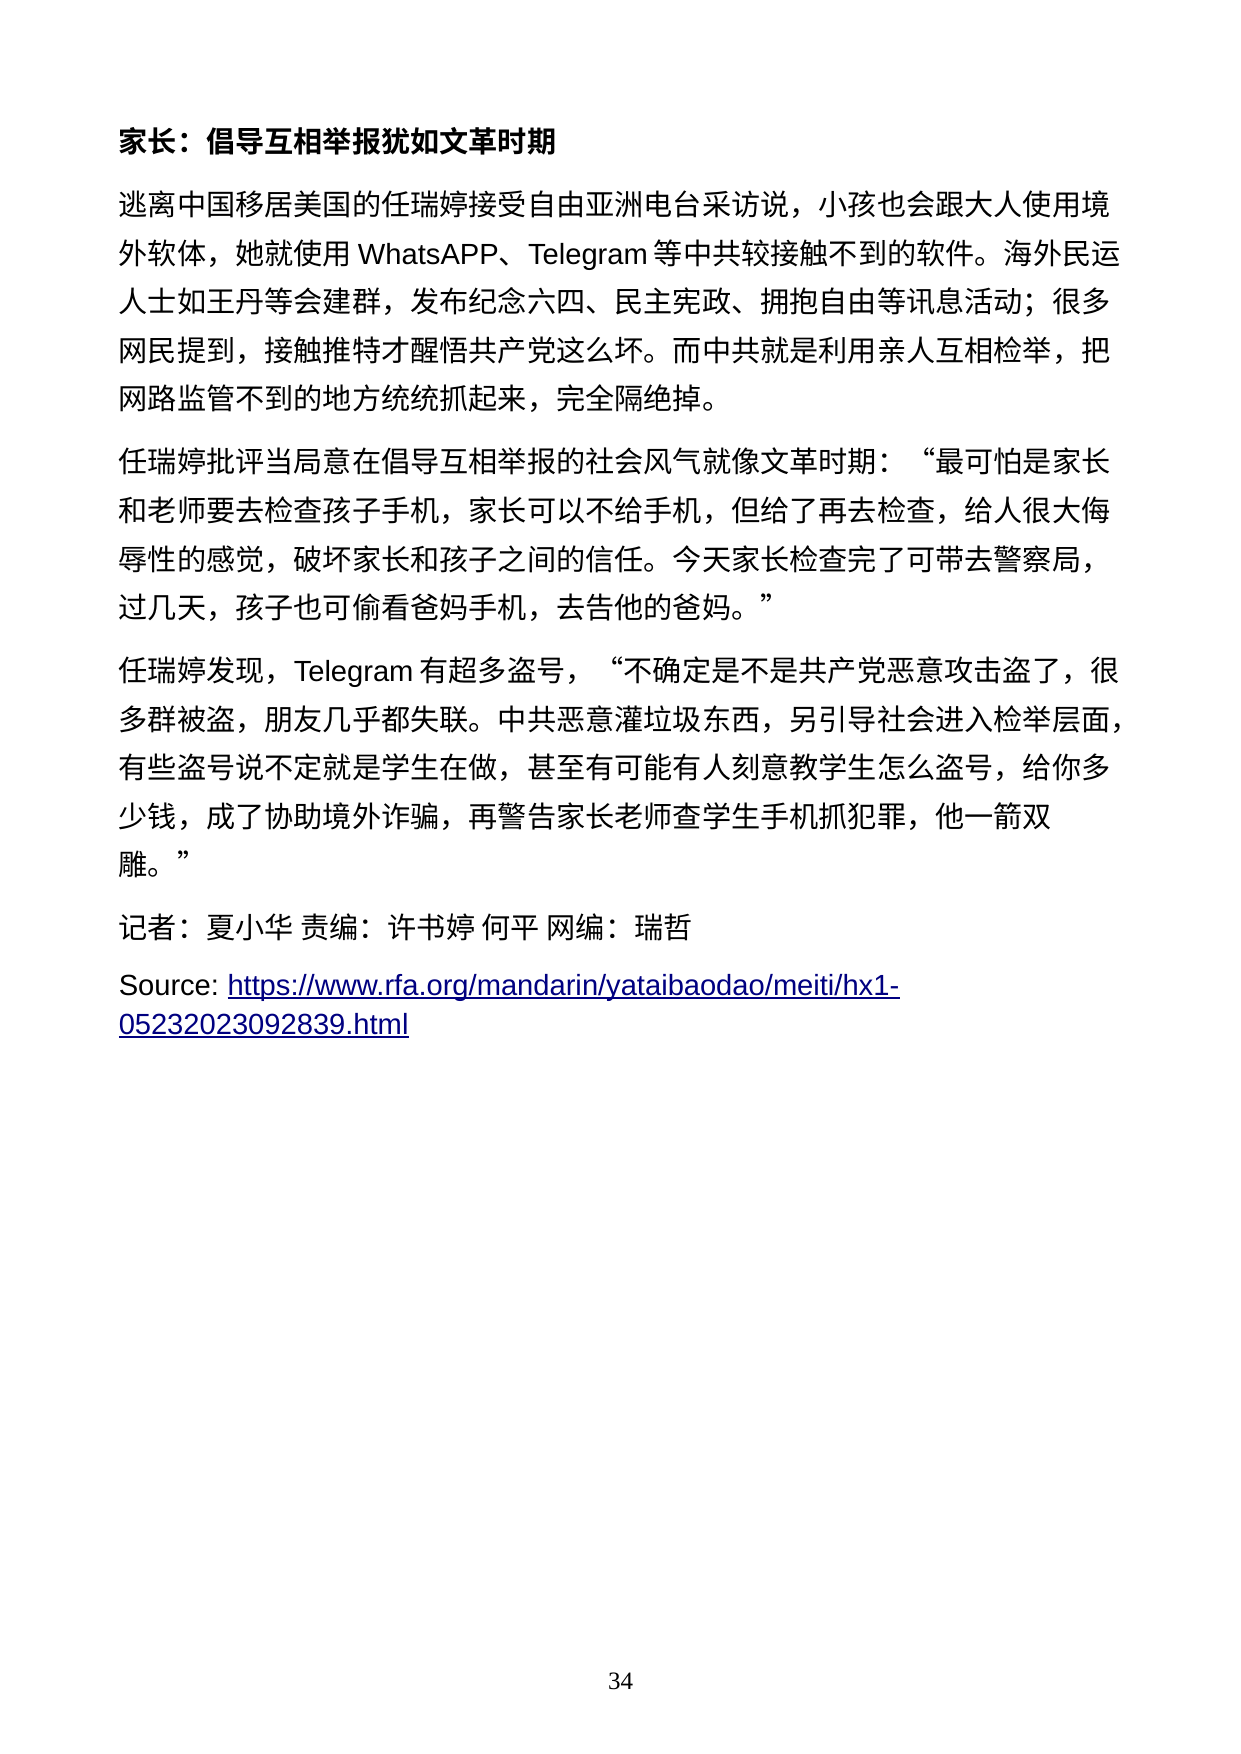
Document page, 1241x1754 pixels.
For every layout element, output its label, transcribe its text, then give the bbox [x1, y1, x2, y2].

text 逃离中国移居美国的任瑞婷接受自由亚洲电台采访说，小孩也会跟大人使用境外软体，她就使用WhatsAPP、Telegram等中共较接触不到的软件。海外民运人士如王丹等会建群，发布纪念六四、民主宪政、拥抱自由等讯息活动；很多网民提到，接触推特才醒悟共产党这么坏。而中共就是利用亲人互相检举，把网路监管不到的地方统统抓起来，完全隔绝掉。 [118, 182, 1122, 418]
text 任瑞婷批评当局意在倡导互相举报的社会风气就像文革时期：“最可怕是家长和老师要去检查孩子手机，家长可以不给手机，但给了再去检查，给人很大侮辱性的感觉，破坏家长和孩子之间的信任。今天家长检查完了可带去警察局，过几天，孩子也可偷看爸妈手机，去告他的爸妈。” [118, 439, 1122, 627]
text Source: https://www.rfa.org/mandarin/yataibaodao/meiti/hx1-05232023092839.html [118, 968, 1122, 1040]
text 任瑞婷发现，Telegram有超多盗号，“不确定是不是共产党恶意攻击盗了，很多群被盗，朋友几乎都失联。中共恶意灌垃圾东西，另引导社会进入检举层面，有些盗号说不定就是学生在做，甚至有可能有人刻意教学生怎么盗号，给你多少钱，成了协助境外诈骗，再警告家长老师查学生手机抓犯罪，他一箭双雕。” [118, 648, 1122, 884]
text 家长：倡导互相举报犹如文革时期 [118, 118, 1122, 161]
text 记者：夏小华 责编：许书婷 何平 网编：瑞哲 [118, 905, 1122, 947]
